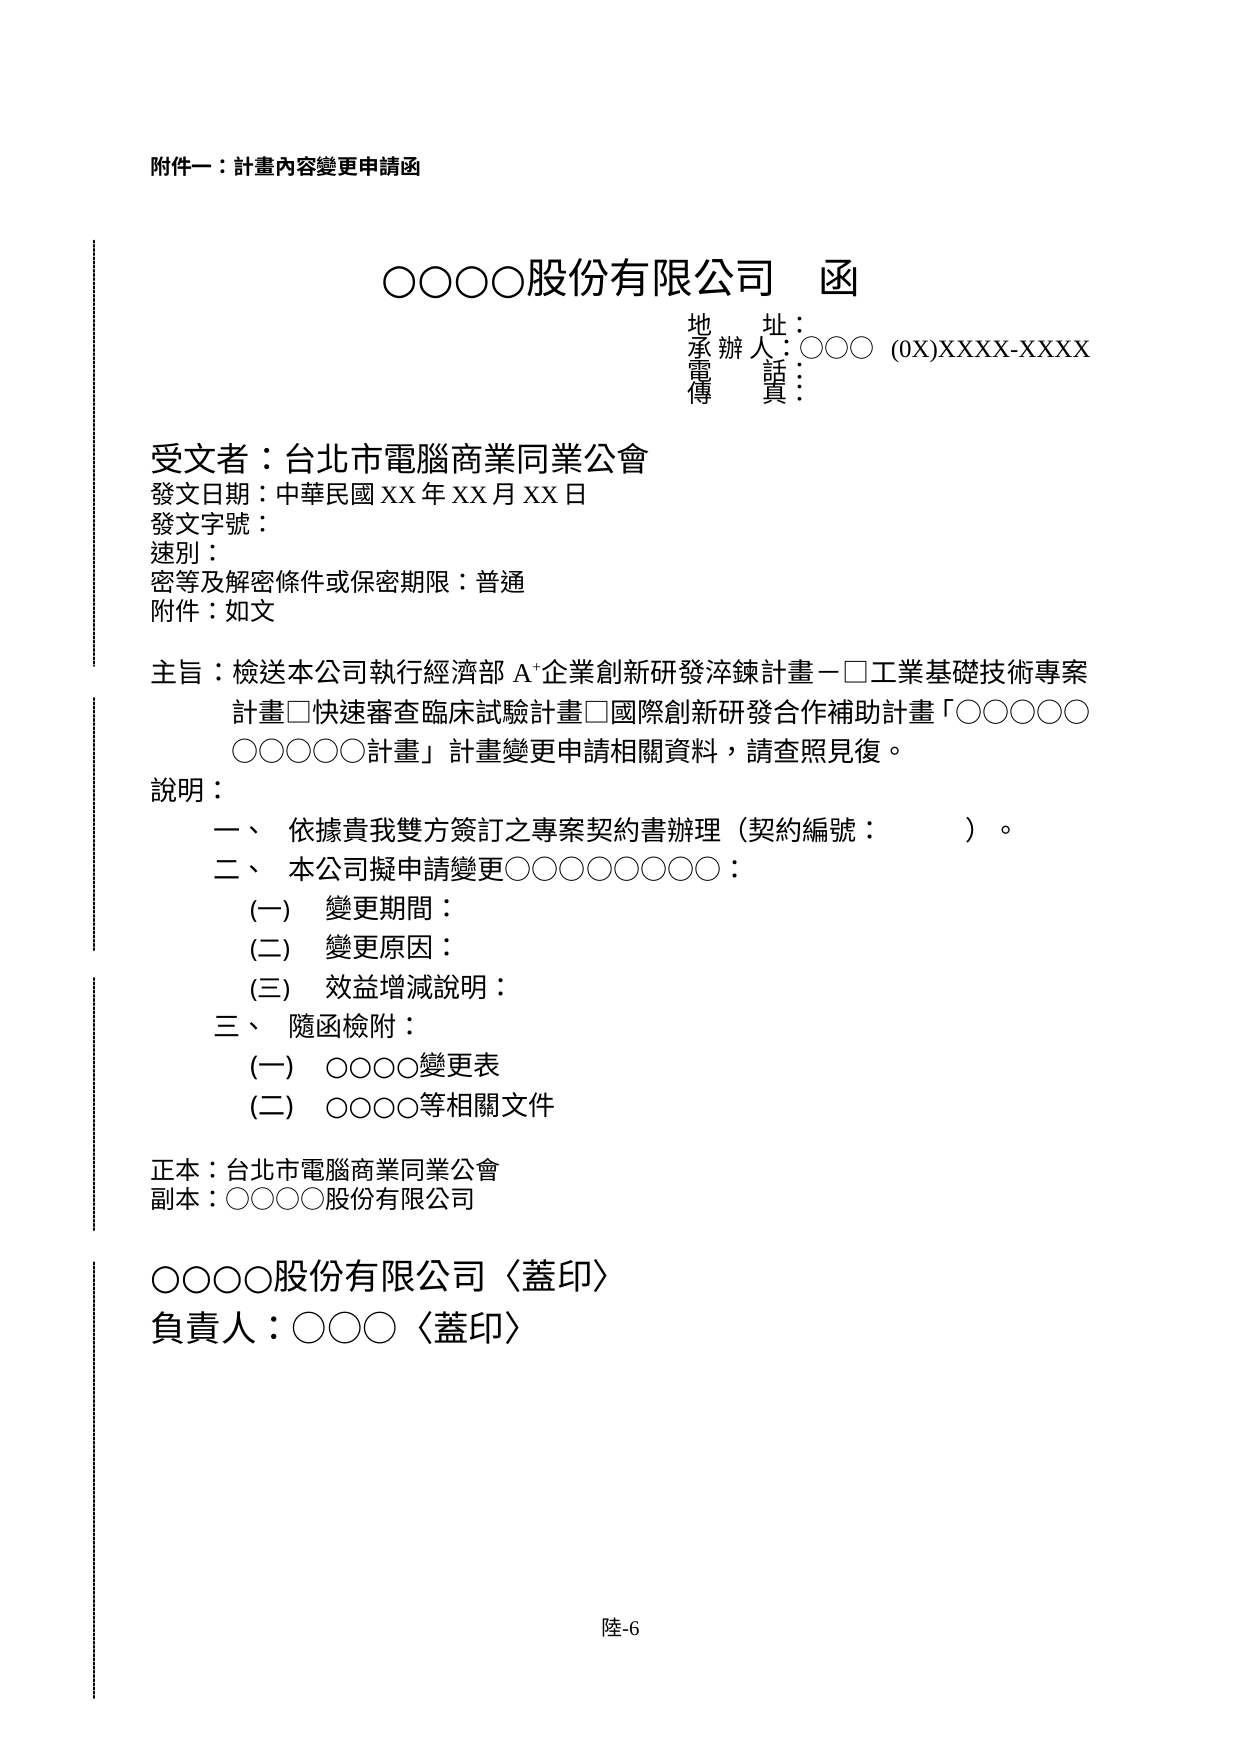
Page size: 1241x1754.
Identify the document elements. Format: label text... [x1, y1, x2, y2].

text 密等及解密條件或保密期限：普通 [150, 568, 1090, 597]
subtitle 附件一：計畫內容變更申請函 [150, 150, 1090, 180]
list ○○○○變更表 [250, 1044, 1090, 1083]
text 負責人：○○○〈蓋印〉 [150, 1300, 1090, 1352]
list 變更期間： [250, 887, 1090, 926]
list ○○○○等相關文件 [250, 1083, 1090, 1123]
text 受文者：台北市電腦商業同業公會 [150, 432, 1090, 481]
text 發文字號： [150, 510, 1090, 539]
text 正本：台北市電腦商業同業公會 [150, 1156, 1090, 1185]
text 附件：如文 [150, 597, 1090, 626]
text ○○○○股份有限公司 函 [150, 241, 1090, 307]
text ○○○○股份有限公司〈蓋印〉 [150, 1248, 1090, 1300]
list 變更原因： [250, 926, 1090, 966]
text 副本：○○○○股份有限公司 [150, 1185, 1090, 1214]
text 發文日期：中華民國XX年XX月XX日 [150, 481, 1090, 510]
list 隨函檢附： [213, 1005, 1090, 1044]
text 說明： [150, 769, 1090, 808]
text 承 辦 人：○○○ (0X)XXXX-XXXX [688, 339, 1206, 362]
text 傳 真： [688, 384, 1206, 407]
text 電 話： [688, 362, 778, 384]
text 主旨：檢送本公司執行經濟部A+企業創新研發淬鍊計畫－□工業基礎技術專案計畫□快速審查臨床試驗計畫□國際創新研發合作補助計畫「○○○○○○○○○○計畫」計畫變更申請相關資料，請查照見復。 [150, 651, 1090, 769]
text 地 址： [688, 316, 1206, 339]
text 電 話： [776, 362, 1206, 384]
list 本公司擬申請變更○○○○○○○○： [213, 848, 1090, 887]
list 效益增減說明： [250, 966, 1090, 1005]
text 速別： [150, 539, 1090, 568]
list 依據貴我雙方簽訂之專案契約書辦理（契約編號： ）。 [213, 808, 1090, 848]
